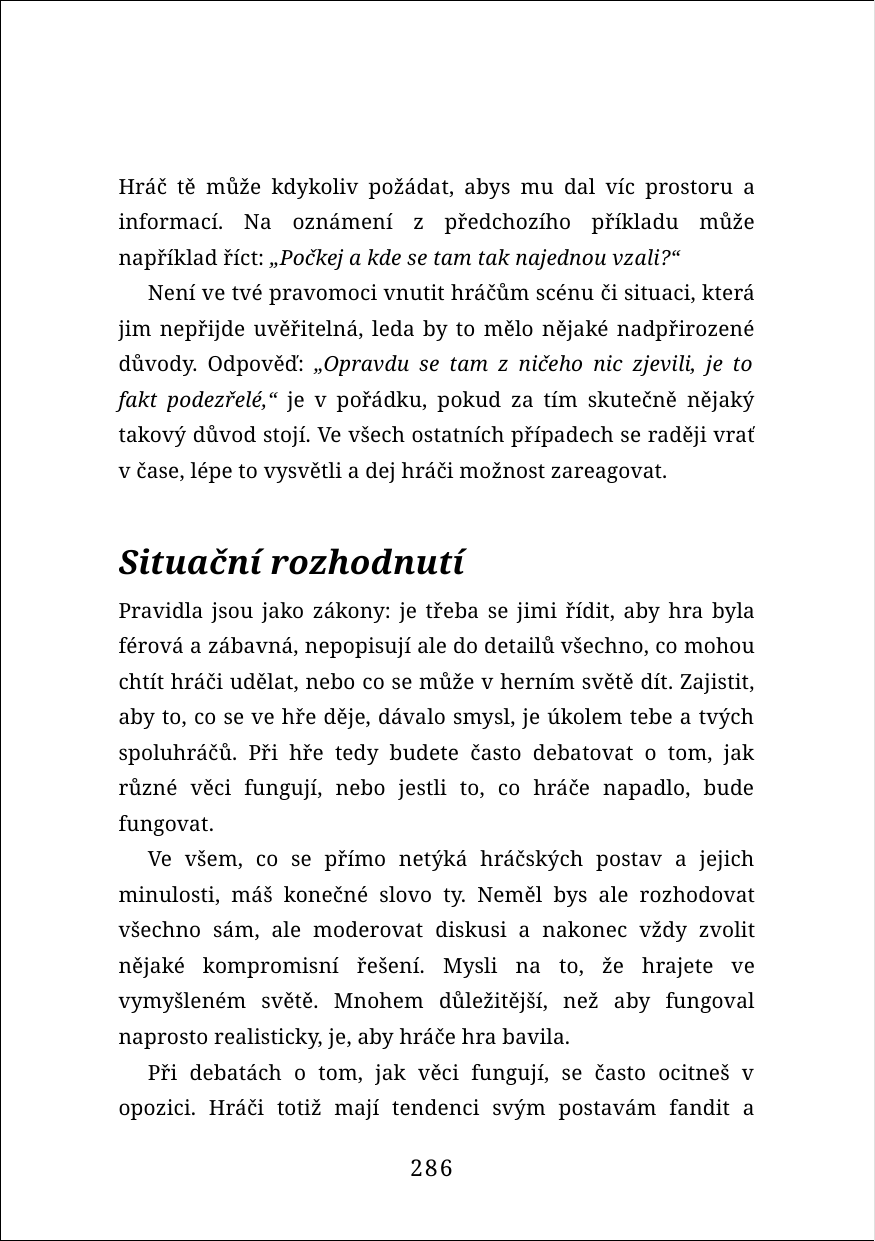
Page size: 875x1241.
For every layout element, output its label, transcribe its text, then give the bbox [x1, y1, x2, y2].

text Pravidla jsou jako zákony: je třeba se jimi řídit, aby hra byla férová a zábavná, nepopisují ale do detailů všechno, co mohou chtít hráči udělat, nebo co se může v herním světě dít. Zajistit, aby to, co se ve hře děje, dávalo smysl, je úkolem tebe a tvých spoluhráčů. Při hře tedy budete často debatovat o tom, jak různé věci fungují, nebo jestli to, co hráče napadlo, bude fungovat. Ve všem, co se přímo netýká hráčských postav a jejich minulosti, máš konečné slovo ty. Neměl bys ale rozhodovat všechno sám, ale moderovat diskusi a nakonec vždy zvolit nějaké kompromisní řešení. Mysli na to, že hrajete ve vymyšleném světě. Mnohem důležitější, než aby fungoval naprosto realisticky, je, aby hráče hra bavila. Při debatách o tom, jak věci fungují, se často ocitneš v opozici. Hráči totiž mají tendenci svým postavám fandit a [118, 596, 756, 1122]
text Hráč tě může kdykoliv požádat, abys mu dal víc prostoru a informací. Na oznámení z předchozího příkladu může například říct: „Počkej a kde se tam tak najednou vzali?“ Není ve tvé pravomoci vnutit hráčům scénu či situaci, která jim nepřijde uvěřitelná, leda by to mělo nějaké nadpřirozené důvody. Odpověď: „Opravdu se tam z ničeho nic zjevili, je to fakt podezřelé,“ je v pořádku, pokud za tím skutečně nějaký takový důvod stojí. Ve všech ostatních případech se raději vrať v čase, lépe to vysvětli a dej hráči možnost zareagovat. [118, 172, 756, 484]
subtitle Situační rozhodnutí [118, 539, 756, 584]
